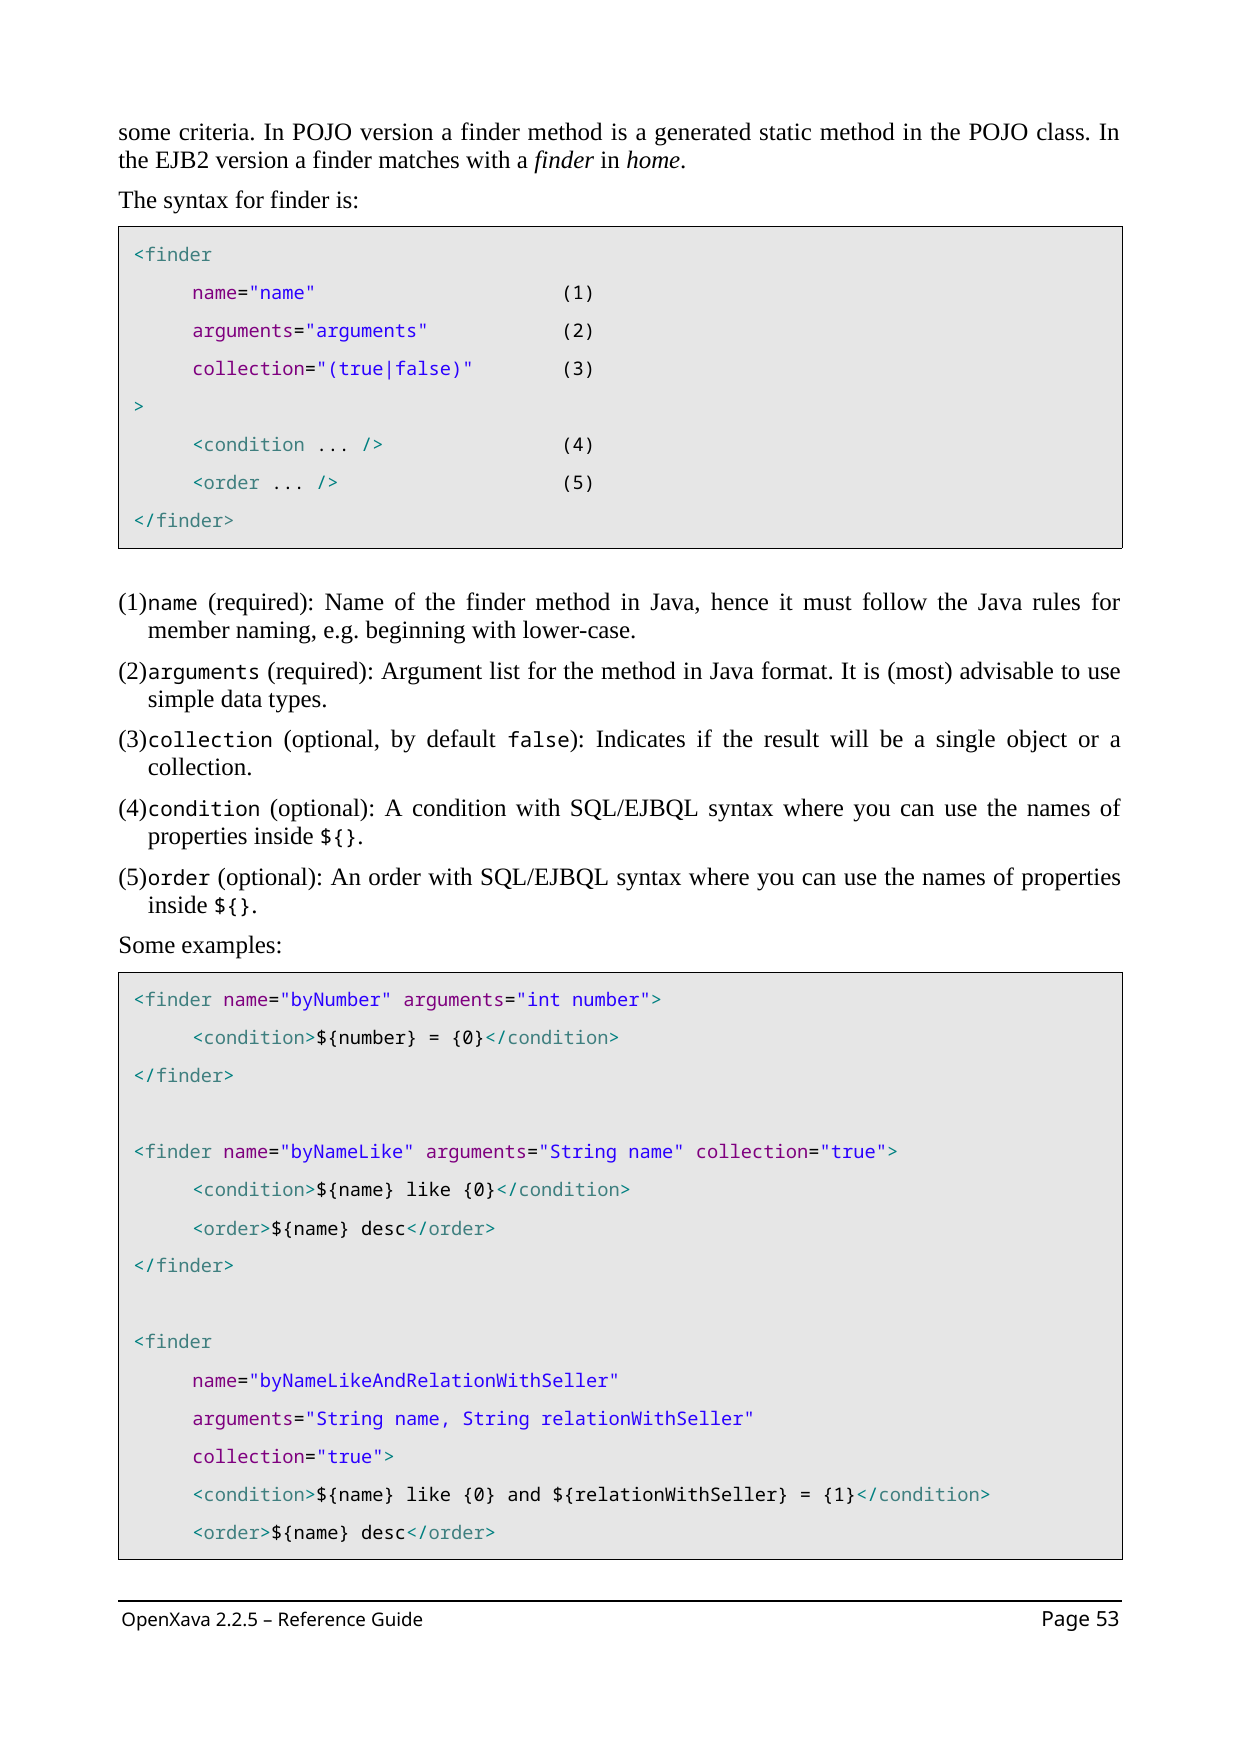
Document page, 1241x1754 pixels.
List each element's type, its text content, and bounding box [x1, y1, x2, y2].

text <condition>${name} like {0}</condition> [119, 1162, 1122, 1200]
text > [119, 378, 1122, 416]
list collection (optional, by default false): Indicates if the result will be a single object or a collection. [118, 725, 1122, 781]
text <condition>${number} = {0}</condition> [119, 1010, 1122, 1048]
text <order ... /> (5) [119, 454, 1122, 492]
text </finder> [119, 1238, 1122, 1276]
text collection="(true|false)" (3) [119, 340, 1122, 378]
text <order>${name} desc</order> [119, 1200, 1122, 1238]
text Some examples: [118, 932, 1122, 959]
text </finder> [119, 492, 1122, 548]
text </finder> [119, 1048, 1122, 1086]
text The syntax for finder is: [118, 186, 1122, 214]
text <order>${name} desc</order> [119, 1504, 1122, 1559]
text some criteria. In POJO version a finder method is a generated static method in the POJO class. In the EJB2 version a finder matches with a finder in home. [118, 118, 1122, 173]
text <finder name="byNameLike" arguments="String name" collection="true"> [119, 1124, 1122, 1162]
text <condition>${name} like {0} and ${relationWithSeller} = {1}</condition> [119, 1466, 1122, 1504]
list name (required): Name of the finder method in Java, hence it must follow the Java rules for member naming, e.g. beginning with lower-case. [118, 588, 1122, 644]
text <finder [119, 1314, 1122, 1352]
text name="byNameLikeAndRelationWithSeller" [119, 1352, 1122, 1390]
text arguments="String name, String relationWithSeller" [119, 1390, 1122, 1428]
list condition (optional): A condition with SQL/EJBQL syntax where you can use the names of properties inside ${}. [118, 794, 1122, 850]
list arguments (required): Argument list for the method in Java format. It is (most) advisable to use simple data types. [118, 657, 1122, 713]
text collection="true"> [119, 1428, 1122, 1466]
text <finder name="byNumber" arguments="int number"> [119, 973, 1122, 1010]
text <finder [119, 227, 1122, 264]
list order (optional): An order with SQL/EJBQL syntax where you can use the names of properties inside ${}. [118, 863, 1122, 919]
text name="name" (1) [119, 264, 1122, 302]
text <condition ... /> (4) [119, 416, 1122, 454]
text arguments="arguments" (2) [119, 302, 1122, 340]
